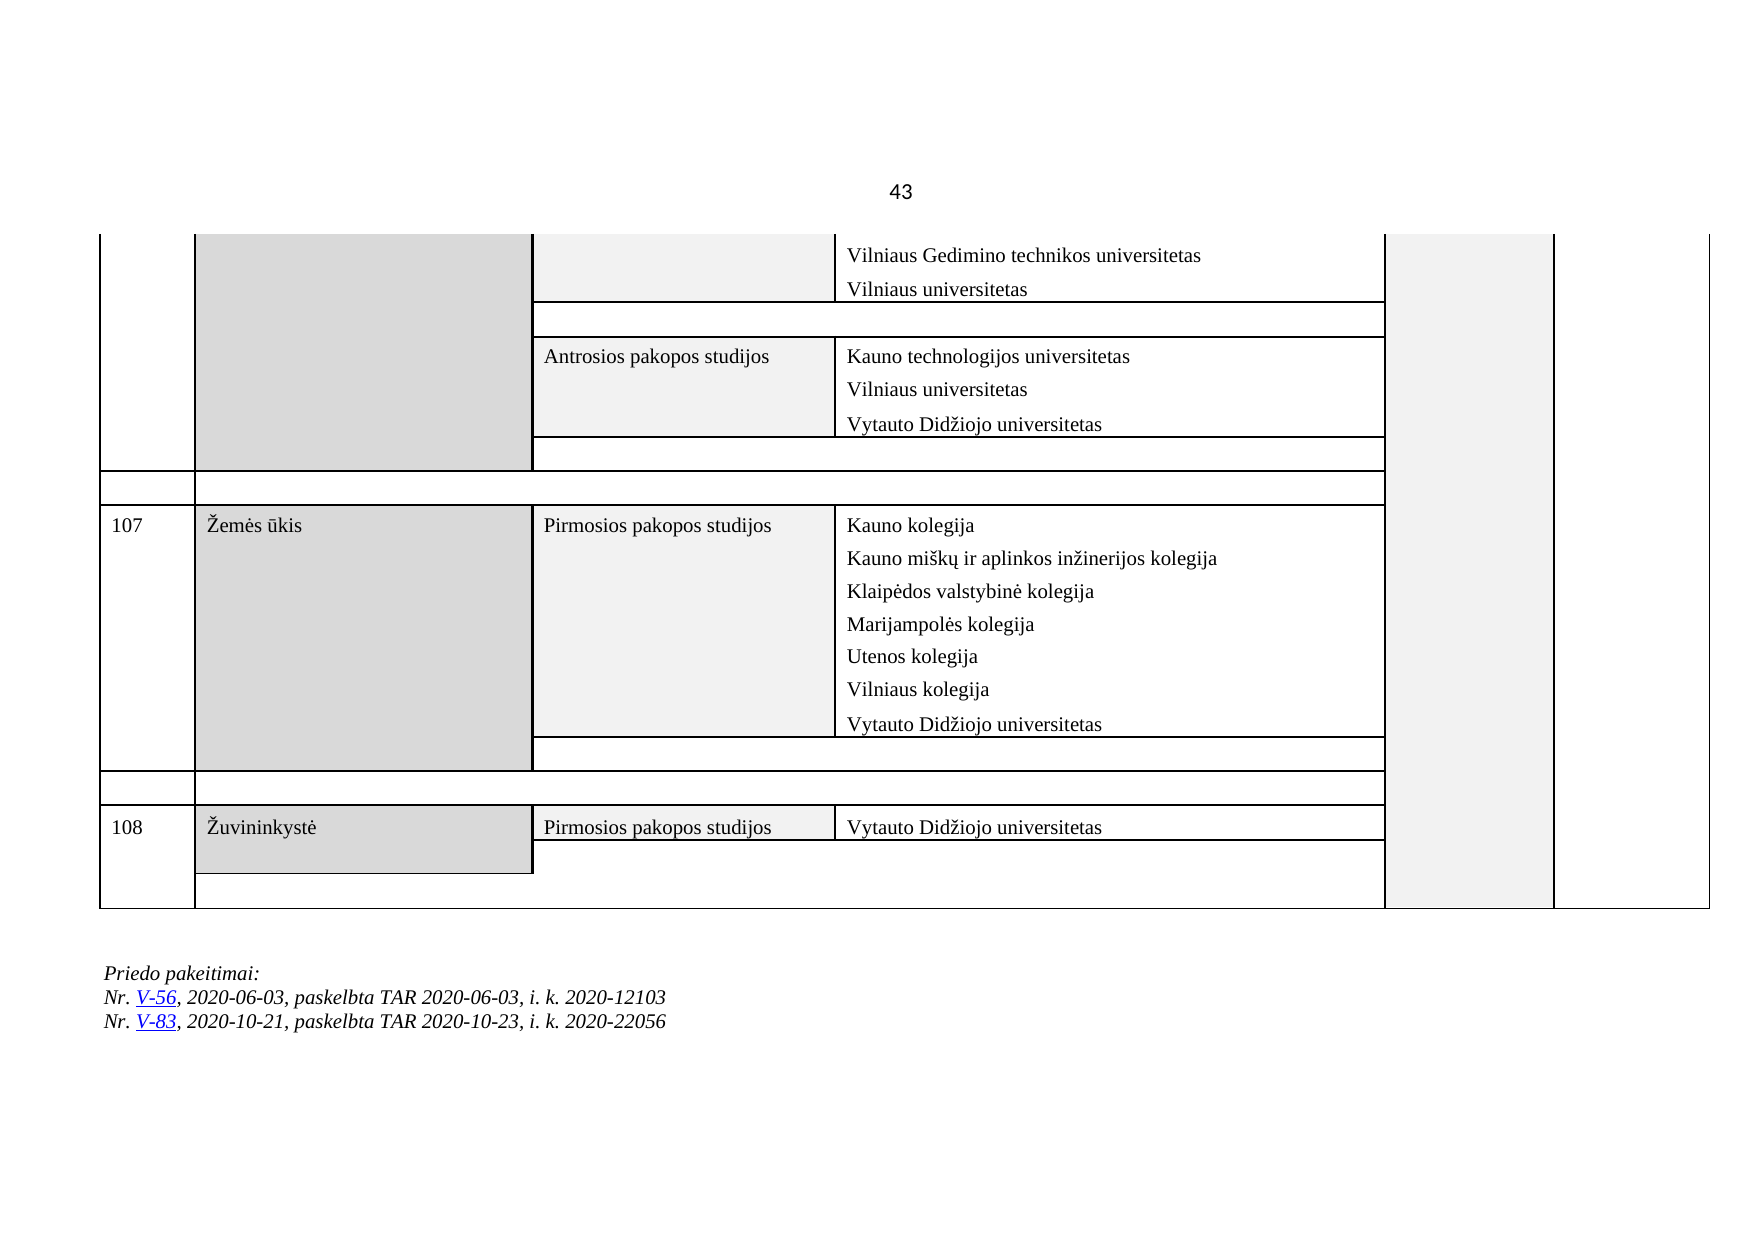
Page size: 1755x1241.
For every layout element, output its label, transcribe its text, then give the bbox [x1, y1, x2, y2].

table_cell Žuvininkystė [196, 806, 531, 839]
table_cell [1386, 636, 1553, 668]
table_cell Vytauto Didžiojo universitetas [836, 401, 1384, 436]
table_cell [1386, 770, 1553, 804]
table_cell [1386, 301, 1553, 336]
table_cell [1555, 570, 1709, 603]
table_cell [534, 537, 834, 570]
text Nr. V-83, 2020-10-21, paskelbta TAR 2020-10-23, i. k. 2020-22056 [103, 1009, 1698, 1033]
table_cell [1555, 401, 1709, 436]
table_cell Antrosios pakopos studijos Suma [534, 438, 1384, 470]
table_cell [196, 701, 531, 736]
table_cell [1555, 436, 1709, 470]
table_cell [1555, 267, 1709, 301]
table_cell Kauno technologijos universitetas [836, 338, 1384, 368]
table_cell [1555, 234, 1709, 267]
table_cell [533, 873, 835, 907]
table_cell [101, 368, 194, 401]
table_cell 108 [101, 806, 194, 839]
table_cell [196, 636, 531, 668]
table_cell Taikomoji matematika Suma [196, 472, 835, 504]
table_cell [1386, 336, 1553, 368]
table_cell [534, 570, 834, 603]
table_cell [1386, 470, 1553, 504]
table_cell [196, 336, 531, 368]
table_cell [1555, 736, 1709, 770]
table_cell Pirmosios pakopos studijos Suma [534, 738, 1384, 770]
table_cell [835, 472, 1384, 504]
table_cell [1386, 736, 1553, 770]
table_cell [1555, 537, 1709, 570]
table_cell [101, 772, 194, 804]
table_cell [101, 839, 194, 873]
table_cell [1555, 368, 1709, 401]
table_cell [196, 668, 531, 701]
table_cell [196, 839, 531, 873]
table_cell Žuvininkystė Suma [196, 874, 532, 907]
table_cell Kauno kolegija [836, 506, 1384, 537]
table_cell [534, 668, 834, 701]
table_cell [196, 234, 531, 267]
table_cell Žemės ūkis Suma [196, 772, 532, 804]
table_cell [196, 436, 531, 470]
table_cell Vilniaus universitetas [836, 368, 1384, 401]
text Nr. V-56, 2020-06-03, paskelbta TAR 2020-06-03, i. k. 2020-12103 [103, 985, 1698, 1009]
table_cell [1386, 436, 1553, 470]
table_cell [101, 234, 194, 267]
table_cell [1555, 504, 1709, 537]
table_cell [196, 401, 531, 436]
text Priedo pakeitimai: [103, 961, 1698, 985]
table_cell [101, 336, 194, 368]
table_cell [101, 873, 194, 907]
table_cell [1386, 873, 1553, 907]
table_cell [196, 267, 531, 301]
table_cell [1386, 603, 1553, 636]
table_cell [101, 472, 194, 504]
table_cell [534, 701, 834, 736]
table_cell Pirmosios pakopos studijos [534, 506, 834, 537]
table_cell [1386, 504, 1553, 537]
table_cell [196, 368, 531, 401]
table_cell [1555, 873, 1709, 907]
table_cell [1555, 804, 1709, 839]
table_cell [1386, 537, 1553, 570]
table_cell [1386, 839, 1553, 873]
table_cell [196, 603, 531, 636]
table_cell [1386, 570, 1553, 603]
table_cell [1555, 603, 1709, 636]
table_cell Kauno miškų ir aplinkos inžinerijos kolegija [836, 537, 1384, 570]
table_cell Vytauto Didžiojo universitetas [836, 701, 1384, 736]
table_cell [101, 668, 194, 701]
table_cell [101, 701, 194, 736]
table_cell [196, 537, 531, 570]
table_cell Vilniaus kolegija [836, 668, 1384, 701]
table_cell [1555, 636, 1709, 668]
table_cell [1555, 668, 1709, 701]
table_cell [101, 636, 194, 668]
table_cell [1555, 470, 1709, 504]
table_cell Vytauto Didžiojo universitetas [836, 806, 1384, 839]
table_cell Antrosios pakopos studijos [534, 338, 834, 368]
table_cell [196, 570, 531, 603]
table_cell Klaipėdos valstybinė kolegija [836, 570, 1384, 603]
table_cell [1386, 267, 1553, 301]
table_cell [101, 603, 194, 636]
table_cell Pirmosios pakopos studijos Suma [534, 303, 1384, 336]
table_cell Utenos kolegija [836, 636, 1384, 668]
table_cell [1386, 668, 1553, 701]
table_cell [534, 401, 834, 436]
table_cell Vilniaus universitetas [836, 267, 1384, 301]
table_cell [1386, 804, 1553, 839]
table_cell [1386, 234, 1553, 267]
table_cell [101, 401, 194, 436]
table_cell [1555, 839, 1709, 873]
table_cell [101, 436, 194, 470]
table_cell [196, 736, 531, 770]
table_cell [101, 301, 194, 336]
table_cell [1555, 336, 1709, 368]
table_cell Pirmosios pakopos studijos Suma [534, 841, 1384, 873]
table_cell [534, 368, 834, 401]
table_cell [1386, 368, 1553, 401]
table_cell [101, 736, 194, 770]
table_cell [101, 537, 194, 570]
table_cell [1386, 701, 1553, 736]
table_cell [1555, 770, 1709, 804]
table_cell [101, 267, 194, 301]
table_cell 107 [101, 506, 194, 537]
table_cell [534, 636, 834, 668]
table_cell [534, 267, 834, 301]
table_cell Vilniaus Gedimino technikos universitetas [836, 234, 1384, 267]
table_cell [533, 772, 835, 804]
table_cell Marijampolės kolegija [836, 603, 1384, 636]
table_cell [196, 301, 531, 336]
table_cell [534, 603, 834, 636]
table_cell [835, 772, 1384, 804]
table_cell [1555, 301, 1709, 336]
table_cell [101, 570, 194, 603]
table_cell [534, 234, 834, 267]
table_cell Pirmosios pakopos studijos [534, 806, 834, 839]
table_cell [835, 873, 1384, 907]
table_cell [1555, 701, 1709, 736]
table_cell [1386, 401, 1553, 436]
table_cell Žemės ūkis [196, 506, 531, 537]
